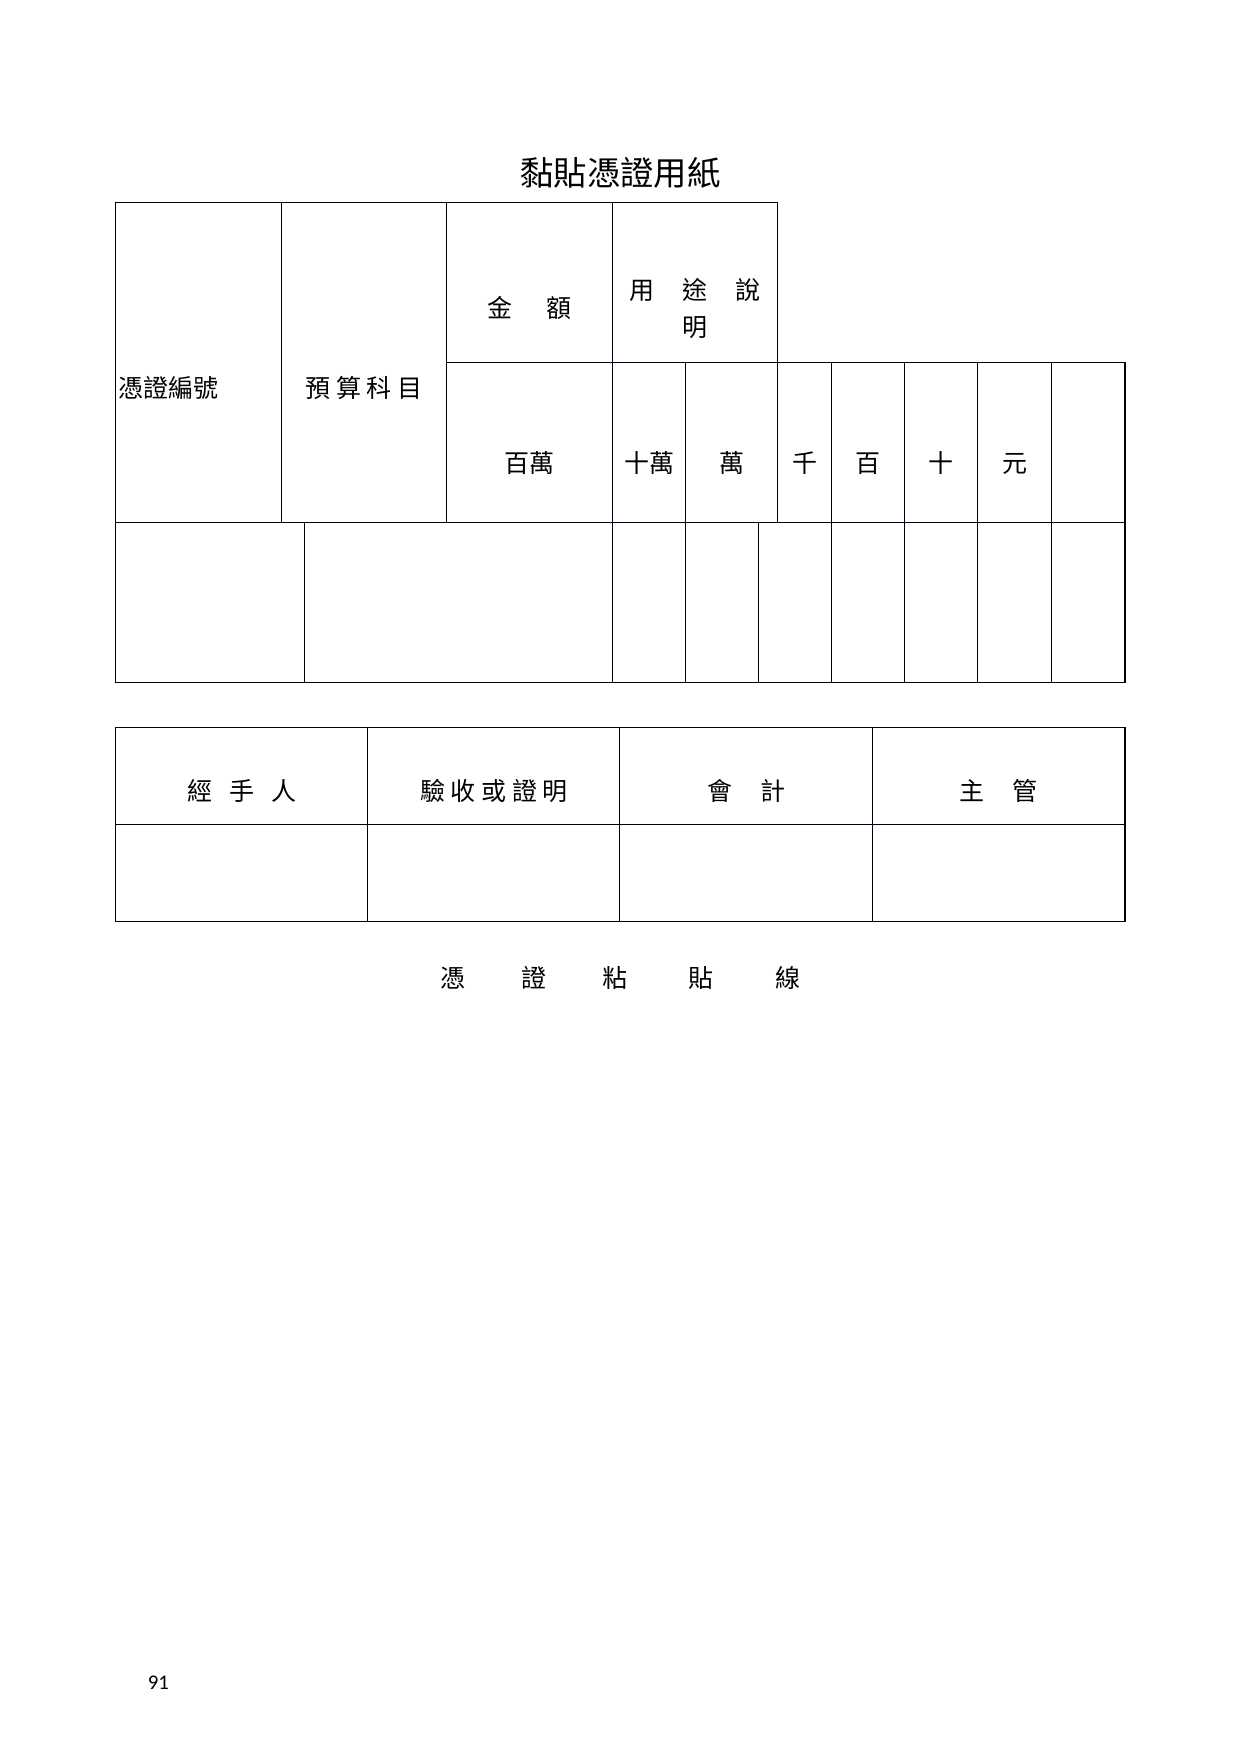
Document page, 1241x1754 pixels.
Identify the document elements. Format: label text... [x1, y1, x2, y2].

table_cell [1052, 363, 1124, 522]
table_cell 十萬 [613, 363, 685, 522]
table_cell [368, 825, 619, 921]
table_header 驗 收 或 證 明 [368, 728, 619, 824]
table_cell [759, 523, 831, 682]
table_header 經 手 人 [116, 728, 367, 824]
table_cell 元 [978, 363, 1051, 522]
table_cell 萬 [686, 363, 777, 522]
table_cell [116, 523, 304, 682]
table_cell [978, 523, 1051, 682]
table_cell [1052, 523, 1124, 682]
table_cell [116, 825, 367, 921]
table_cell [613, 523, 685, 682]
table_header 主 管 [873, 728, 1124, 824]
table_cell 千 [778, 363, 831, 522]
table_cell [905, 523, 977, 682]
table_cell [873, 825, 1124, 921]
table_cell [305, 523, 612, 682]
text 憑 證 粘 貼 線 [148, 952, 1092, 989]
table_header 預 算 科 目 [282, 203, 446, 522]
table_header 金 額 [447, 203, 612, 362]
table_cell 百萬 [447, 363, 612, 522]
table_cell 百 [832, 363, 904, 522]
text 黏貼憑證用紙 [148, 127, 1092, 202]
table_header 憑證編號 [116, 203, 281, 522]
table_header 用 途 說 明 [613, 203, 777, 362]
table_cell [832, 523, 904, 682]
table_cell 十 [905, 363, 977, 522]
table_header 會 計 [620, 728, 872, 824]
table_cell [686, 523, 758, 682]
table_cell [620, 825, 872, 921]
